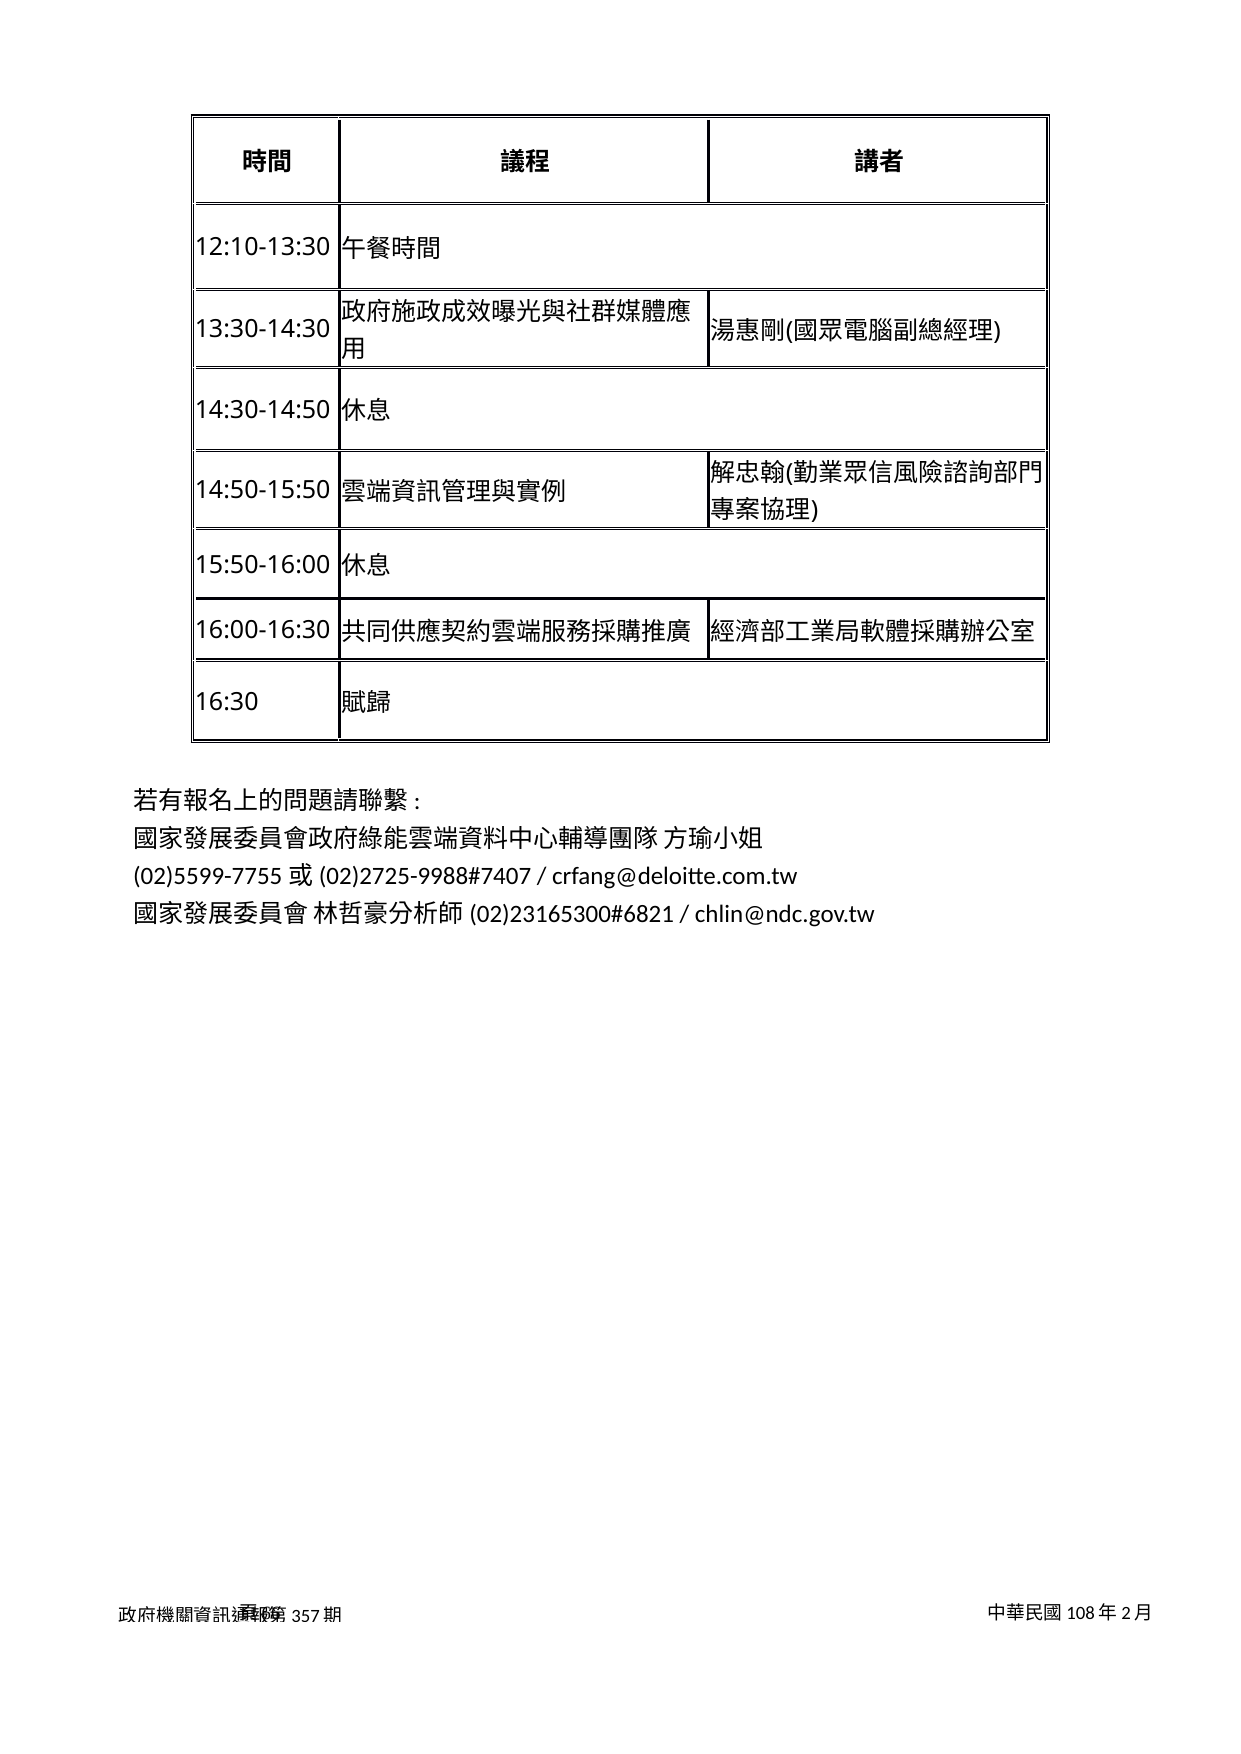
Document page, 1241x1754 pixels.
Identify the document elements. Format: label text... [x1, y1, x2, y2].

table_header 時間 [194, 116, 339, 202]
table_cell 休息 [339, 366, 1048, 448]
table_cell 經濟部工業局軟體採購辦公室 [710, 597, 1046, 658]
table_cell 14:50-15:50 [194, 449, 338, 527]
table_cell 12:10-13:30 [192, 202, 339, 287]
text 國家發展委員會政府綠能雲端資料中心輔導團隊 方瑜小姐 [133, 817, 1107, 855]
table_cell 16:00-16:30 [194, 597, 338, 658]
table_cell 政府施政成效曝光與社群媒體應用 [341, 291, 707, 366]
text 國家發展委員會 林哲豪分析師 (02)23165300#6821 / chlin@ndc.gov.tw [133, 892, 1107, 930]
table_cell 16:30 [194, 658, 339, 739]
table_cell 雲端資訊管理與實例 [341, 452, 707, 527]
text (02)5599-7755 或 (02)2725-9988#7407 / crfang@deloitte.com.tw [133, 855, 1107, 892]
table_cell 午餐時間 [339, 202, 1048, 287]
table_cell 賦歸 [339, 658, 1047, 739]
table_header 議程 [339, 118, 708, 202]
text 若有報名上的問題請聯繫 : [133, 780, 1107, 817]
table_cell 共同供應契約雲端服務採購推廣 [341, 600, 707, 658]
table_cell 休息 [339, 527, 1048, 597]
table_cell 解忠翰(勤業眾信風險諮詢部門專案協理) [710, 449, 1047, 527]
table_cell 15:50-16:00 [192, 527, 339, 597]
table_cell 13:30-14:30 [194, 288, 338, 366]
table_cell 湯惠剛(國眾電腦副總經理) [710, 288, 1047, 366]
table_cell 14:30-14:50 [192, 366, 339, 448]
table_header 講者 [708, 118, 1046, 202]
